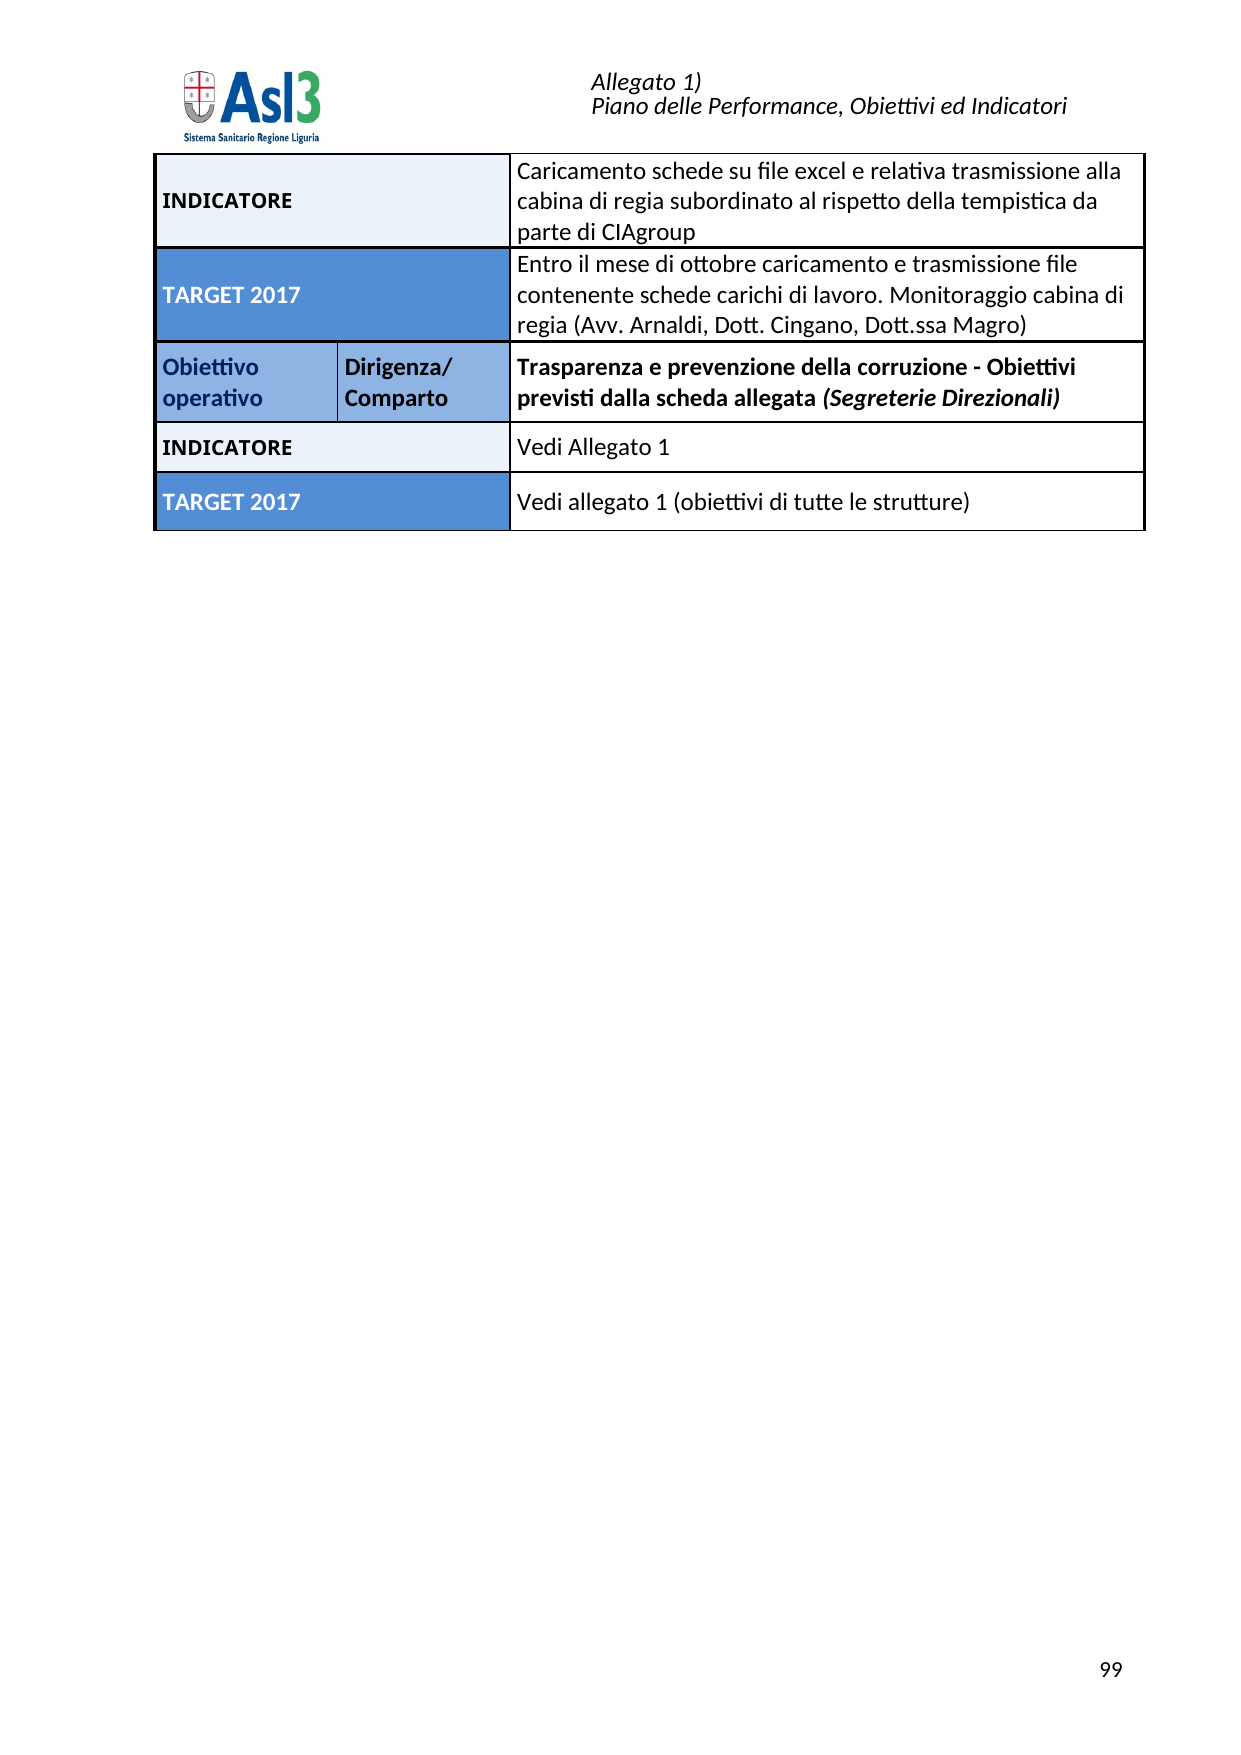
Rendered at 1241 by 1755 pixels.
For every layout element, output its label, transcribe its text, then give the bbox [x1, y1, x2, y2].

table_cell Obiettivo operativo [157, 343, 337, 421]
table_cell Entro il mese di ottobre caricamento e trasmissione file contenente schede carichi di lavoro. Monitoraggio cabina di regia (Avv. Arnaldi, Dott. Cingano, Dott.ssa Magro) [511, 249, 1143, 340]
table_cell Trasparenza e prevenzione della corruzione - Obiettivi previsti dalla scheda allegata (Segreterie Direzionali) [511, 343, 1143, 421]
table_cell INDICATORE [157, 423, 509, 471]
table_cell Vedi Allegato 1 [511, 423, 1143, 471]
table_cell Caricamento schede su file excel e relativa trasmissione alla cabina di regia subordinato al rispetto della tempistica da parte di CIAgroup [511, 154, 1143, 246]
table_cell Vedi allegato 1 (obiettivi di tutte le strutture) [511, 473, 1143, 530]
table_cell INDICATORE [157, 155, 509, 246]
table_cell TARGET 2017 [157, 473, 337, 530]
table_cell Dirigenza/ Comparto [338, 343, 509, 421]
table_cell [337, 249, 509, 340]
table_cell TARGET 2017 [157, 249, 337, 340]
table_cell [337, 473, 509, 530]
